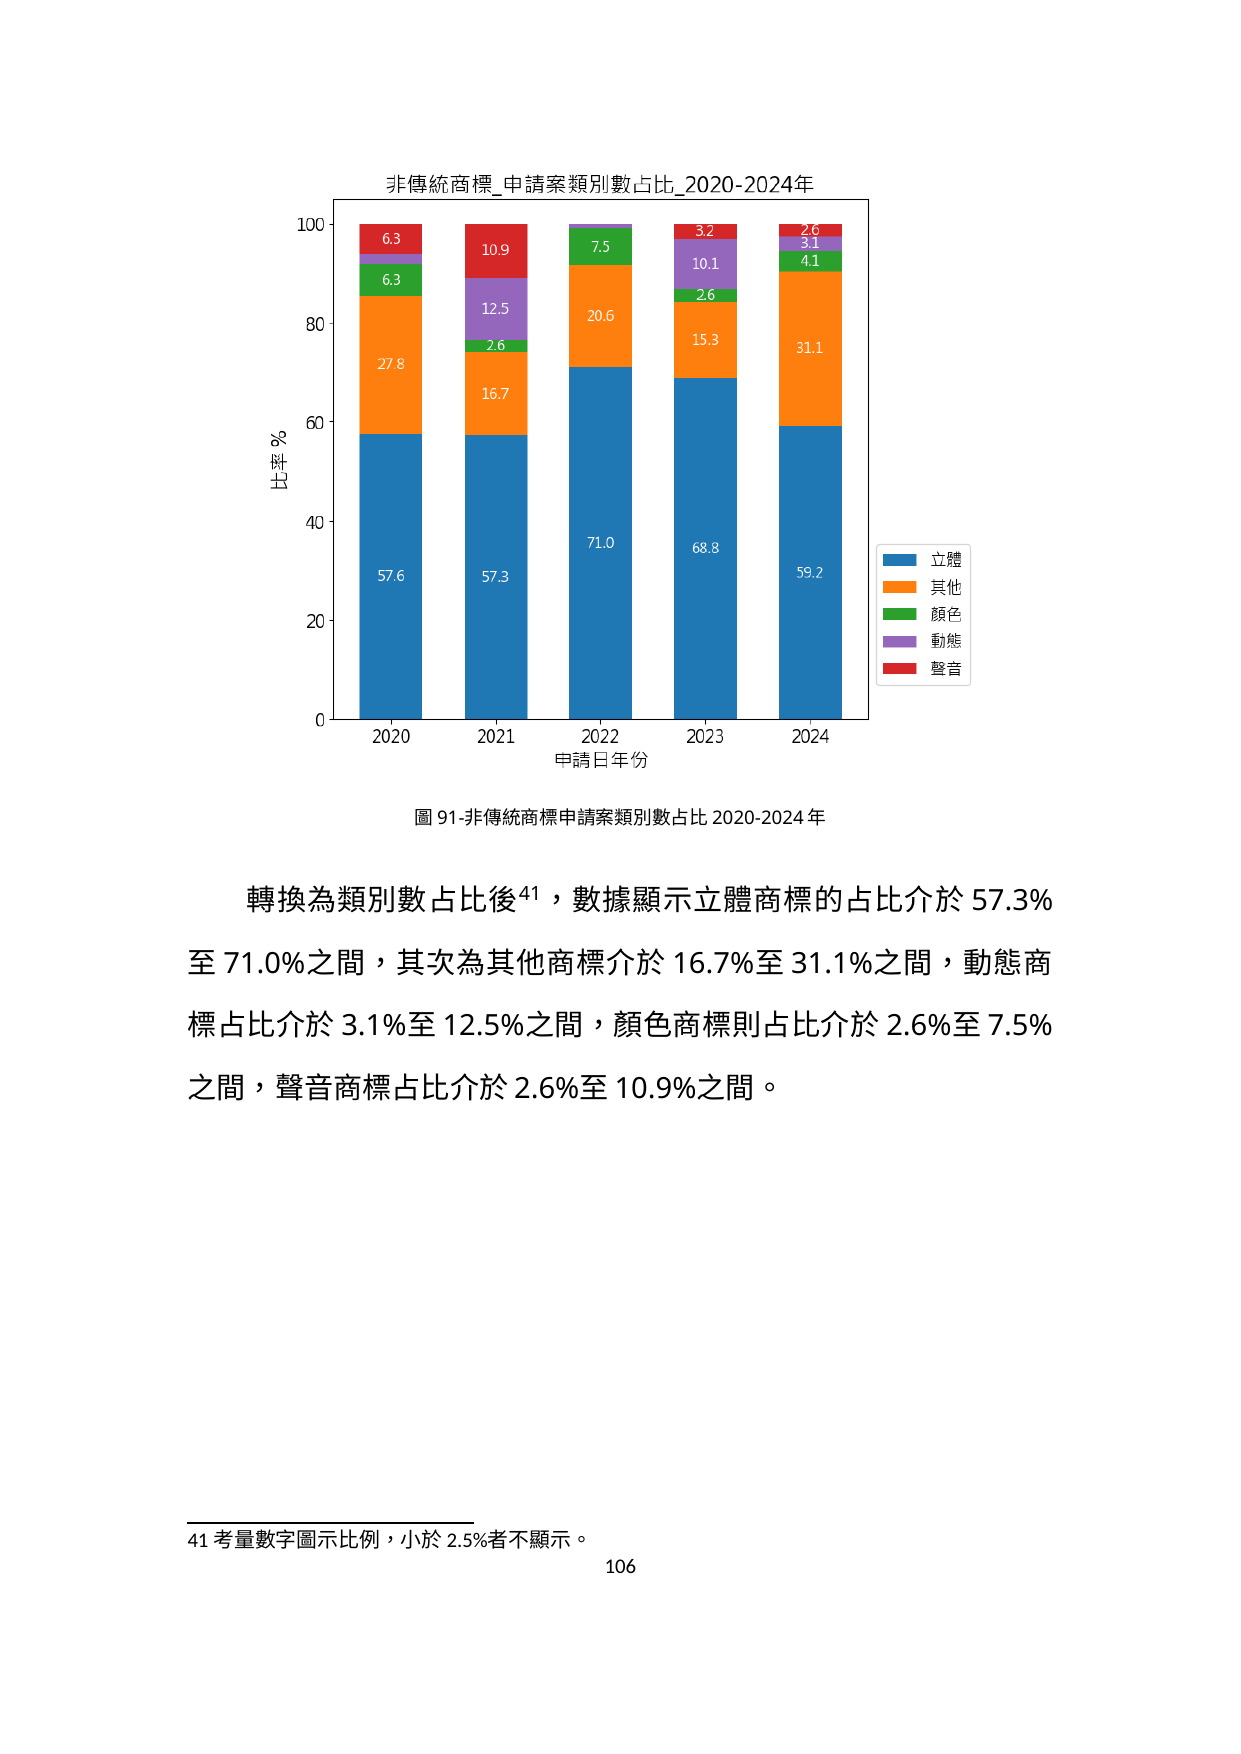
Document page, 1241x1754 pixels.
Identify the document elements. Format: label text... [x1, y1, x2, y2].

text 轉換為類別數占比後，數據顯示立體商標的占比介於57.3%至71.0%之間，其次為其他商標介於16.7%至31.1%之間，動態商標占比介於3.1%至12.5%之間，顏色商標則占比介於2.6%至7.5%之間，聲音商標占比介於2.6%至10.9%之間。 [187, 856, 1053, 1106]
text 考量數字圖示比例，小於2.5%者不顯示。 [187, 1523, 1053, 1553]
text 圖 91-非傳統商標申請案類別數占比2020-2024年 [187, 775, 1053, 837]
